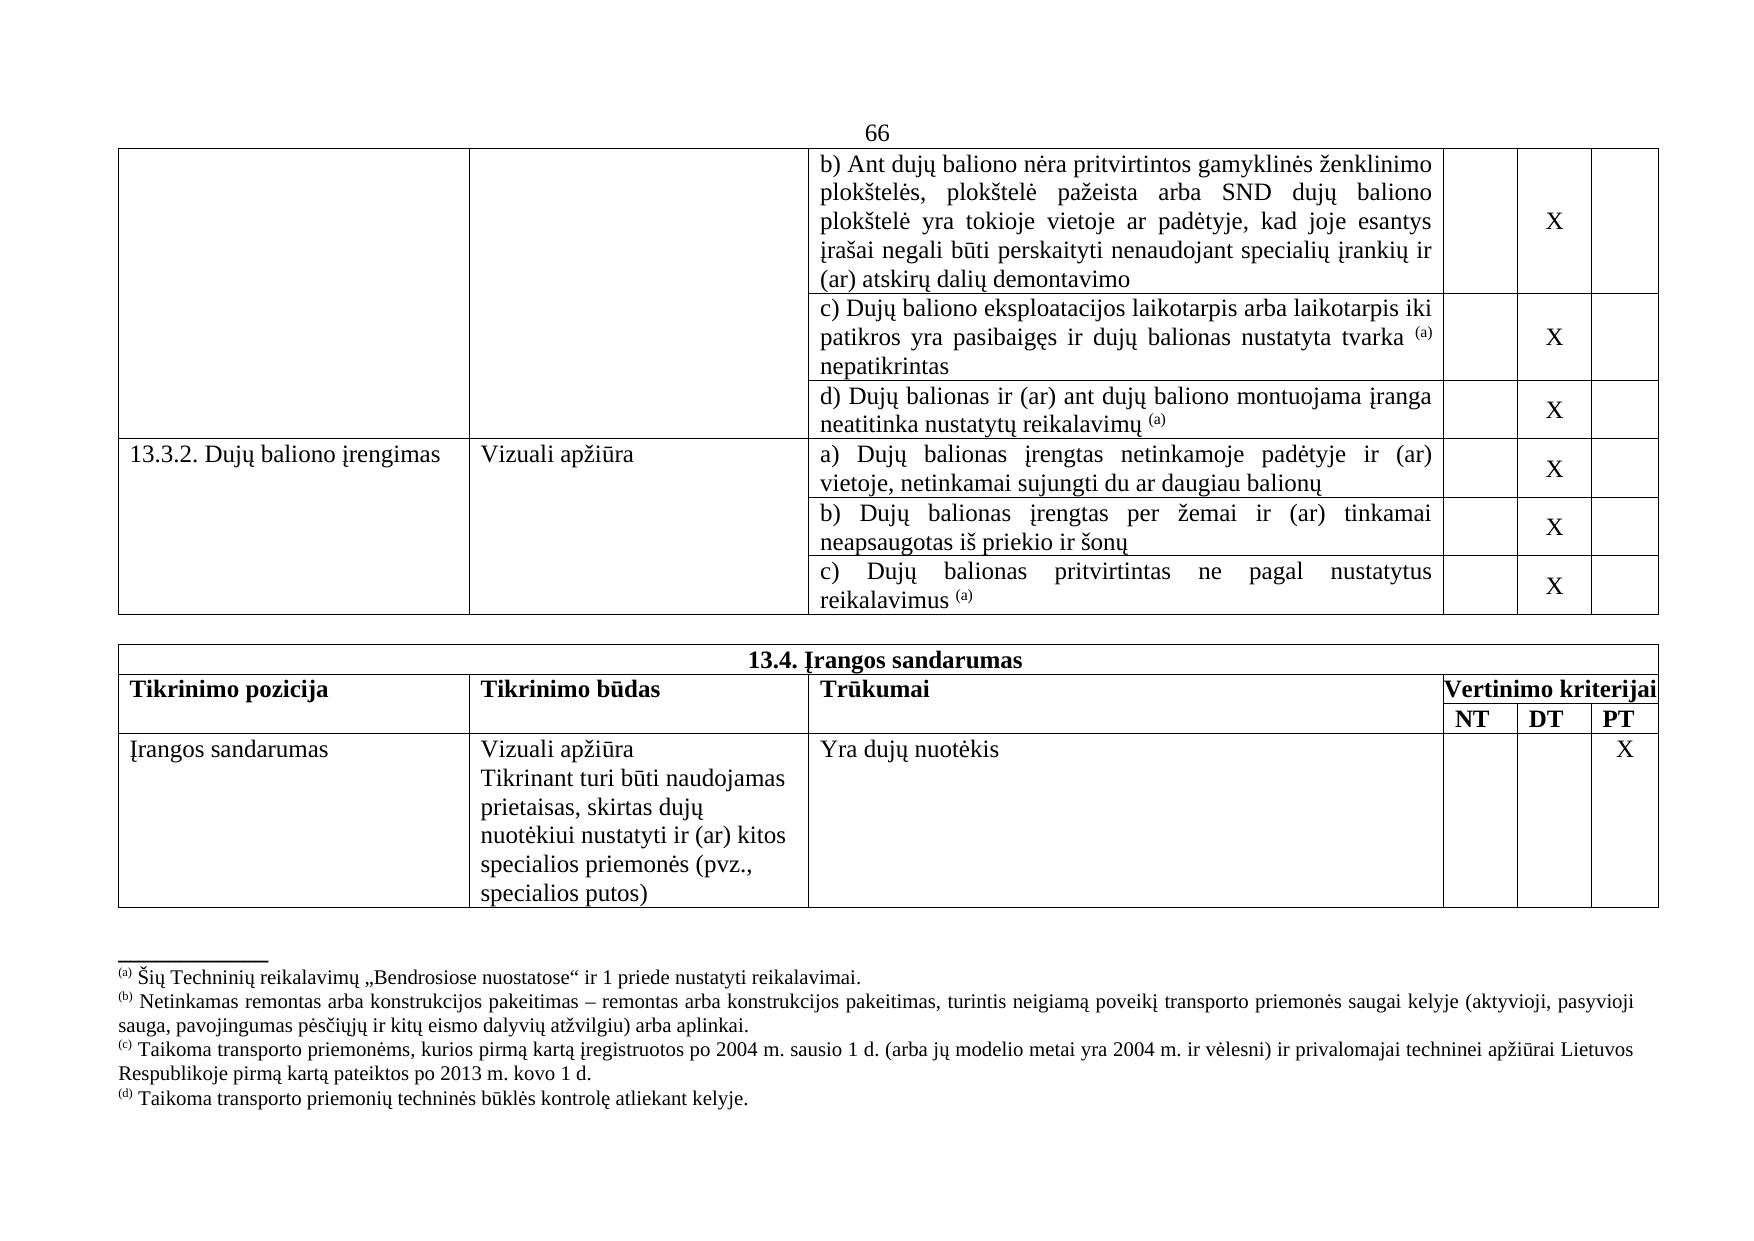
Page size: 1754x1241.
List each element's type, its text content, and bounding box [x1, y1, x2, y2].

table_cell b) Dujų balionas įrengtas per žemai ir (ar) tinkamai neapsaugotas iš priekio ir šonų [809, 498, 1443, 555]
table_cell [1444, 556, 1517, 614]
table_cell b) Ant dujų baliono nėra pritvirtintos gamyklinės ženklinimo plokštelės, plokštelė pažeista arba SND dujų baliono plokštelė yra tokioje vietoje ar padėtyje, kad joje esantys įrašai negali būti perskaityti nenaudojant specialių įrankių ir (ar) atskirų dalių demontavimo [809, 149, 1443, 292]
table_header 13.4. Įrangos sandarumas [119, 645, 1658, 673]
table_cell Įrangos sandarumas [119, 734, 469, 907]
text (b) Netinkamas remontas arba konstrukcijos pakeitimas – remontas arba konstrukcijos pakeitimas, turintis neigiamą poveikį transporto priemonės saugai kelyje (aktyvioji, pasyvioji sauga, pavojingumas pėsčiųjų ir kitų eismo dalyvių atžvilgiu) arba aplinkai. [118, 989, 1636, 1037]
text (a) Šių Techninių reikalavimų „Bendrosiose nuostatose“ ir 1 priede nustatyti reikalavimai. [118, 965, 1636, 989]
table_cell Vertinimo kriterijai [1444, 675, 1658, 703]
table_cell c) Dujų baliono eksploatacijos laikotarpis arba laikotarpis iki patikros yra pasibaigęs ir dujų balionas nustatyta tvarka (a) nepatikrintas [809, 294, 1443, 380]
text (d) Taikoma transporto priemonių techninės būklės kontrolę atliekant kelyje. [118, 1085, 1636, 1109]
table_cell X [1518, 556, 1591, 614]
text ____________ [118, 936, 1639, 965]
table_cell [1444, 381, 1517, 438]
table_cell [1518, 734, 1591, 907]
table_cell d) Dujų balionas ir (ar) ant dujų baliono montuojama įranga neatitinka nustatytų reikalavimų (a) [809, 381, 1443, 438]
table_cell Trūkumai [809, 675, 1443, 733]
table_cell X [1592, 734, 1658, 907]
table_cell [470, 149, 808, 438]
table_cell [1444, 498, 1517, 555]
table_cell [1592, 149, 1658, 292]
table_cell [1592, 439, 1658, 497]
table_cell [1444, 439, 1517, 497]
table_cell NT [1444, 704, 1517, 733]
table_cell [1444, 294, 1517, 380]
table_cell Vizuali apžiūra [470, 439, 808, 614]
table_cell X [1518, 439, 1591, 497]
table_cell a) Dujų balionas įrengtas netinkamoje padėtyje ir (ar) vietoje, netinkamai sujungti du ar daugiau balionų [809, 439, 1443, 497]
table_cell X [1518, 381, 1591, 438]
table_cell [1592, 556, 1658, 614]
table_cell [119, 149, 469, 438]
table_cell [1444, 734, 1517, 907]
table_cell c) Dujų balionas pritvirtintas ne pagal nustatytus reikalavimus (a) [809, 556, 1443, 614]
text (c) Taikoma transporto priemonėms, kurios pirmą kartą įregistruotos po 2004 m. sausio 1 d. (arba jų modelio metai yra 2004 m. ir vėlesni) ir privalomajai techninei apžiūrai Lietuvos Respublikoje pirmą kartą pateiktos po 2013 m. kovo 1 d. [118, 1037, 1636, 1085]
table_cell X [1518, 498, 1591, 555]
table_cell [1444, 149, 1517, 292]
table_cell [1592, 294, 1658, 380]
table_cell DT [1518, 704, 1591, 733]
table_cell Yra dujų nuotėkis [809, 734, 1443, 907]
table_cell X [1518, 294, 1591, 380]
table_cell [1592, 498, 1658, 555]
table_cell 13.3.2. Dujų baliono įrengimas [119, 439, 469, 614]
table_cell [1592, 381, 1658, 438]
table_cell X [1518, 149, 1591, 292]
table_cell Tikrinimo pozicija [119, 675, 469, 733]
table_cell PT [1592, 704, 1658, 733]
table_cell Vizuali apžiūra Tikrinant turi būti naudojamas prietaisas, skirtas dujų nuotėkiui nustatyti ir (ar) kitos specialios priemonės (pvz., specialios putos) [470, 734, 808, 907]
table_cell Tikrinimo būdas [470, 675, 808, 733]
